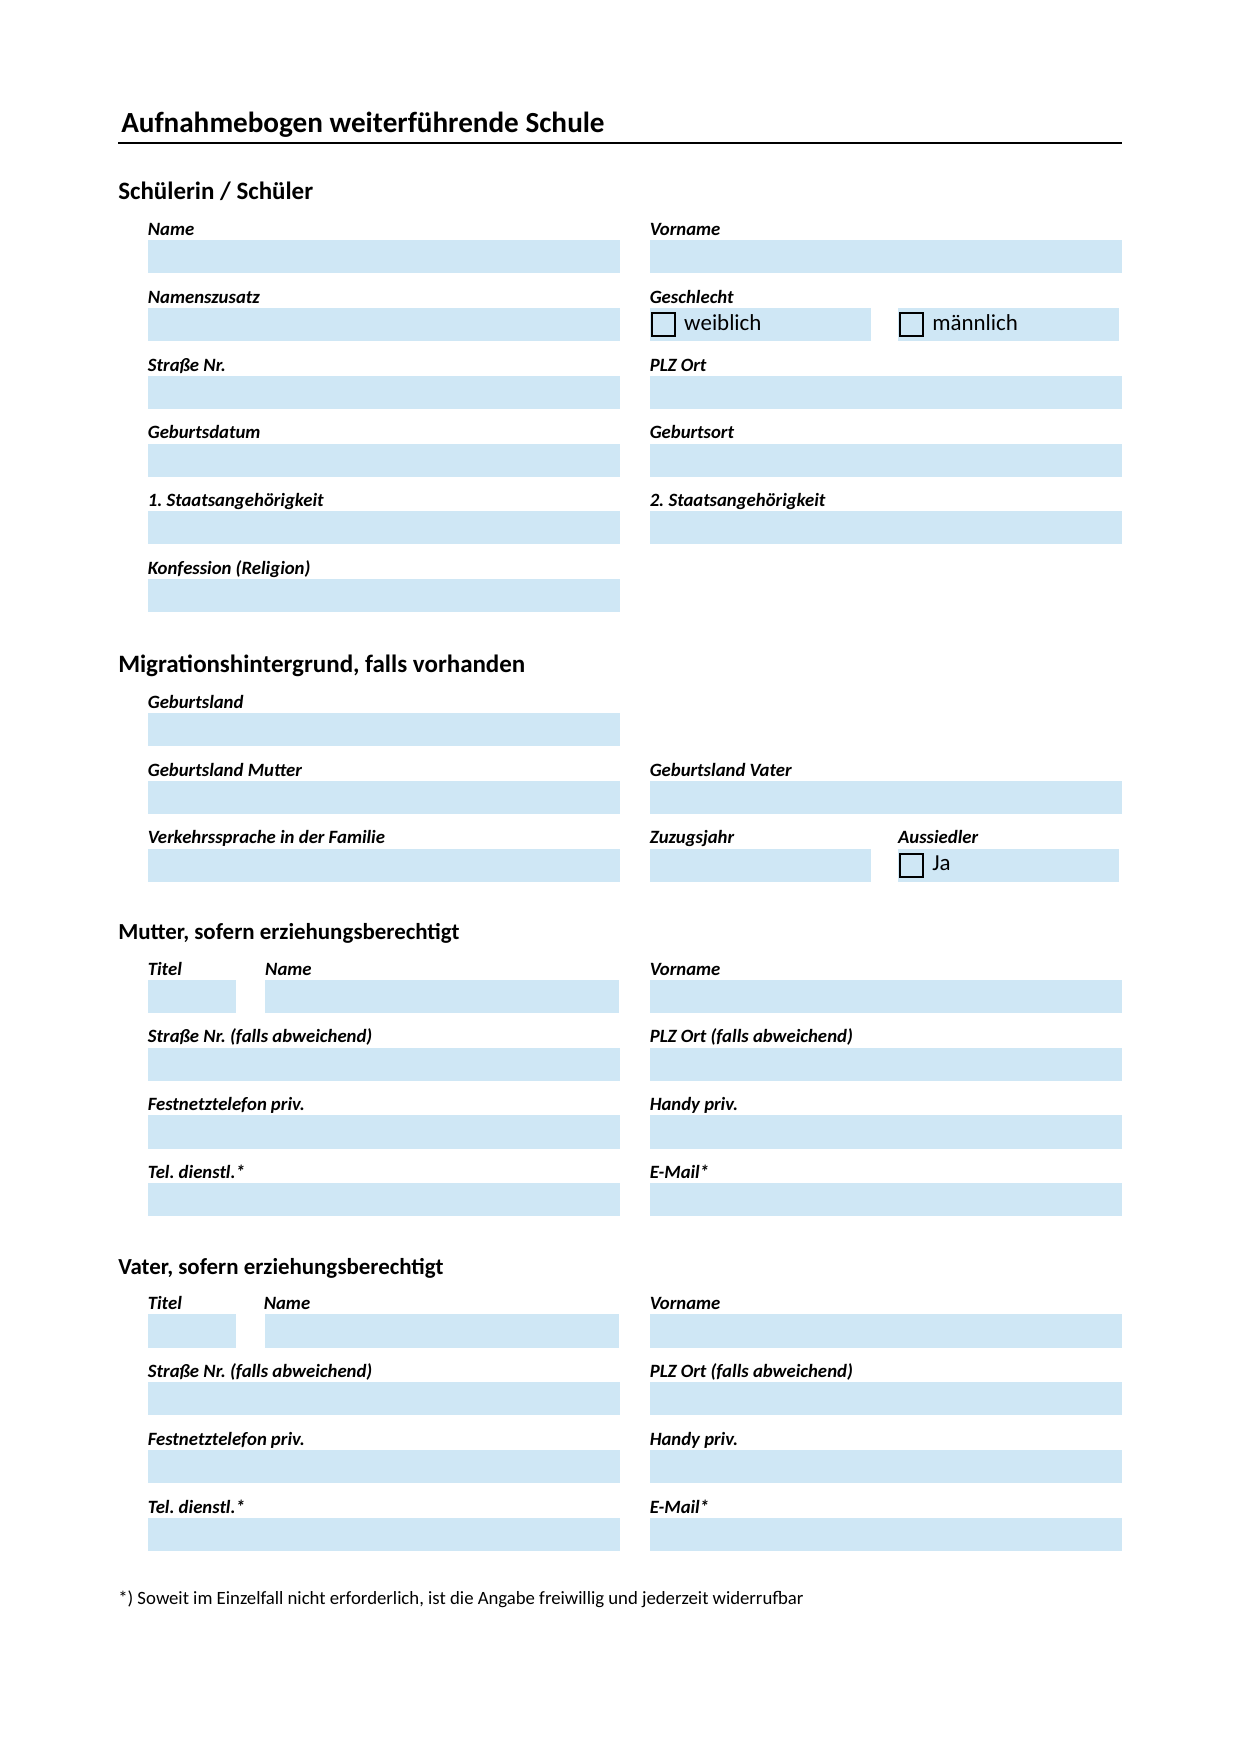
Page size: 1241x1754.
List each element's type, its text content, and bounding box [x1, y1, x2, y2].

text Titel Name Vorname [118, 1292, 1122, 1314]
text Verkehrssprache in der Familie Zuzugsjahr Aussiedler [118, 826, 1122, 848]
text Straße Nr. (falls abweichend) PLZ Ort (falls abweichend) [118, 1025, 1122, 1048]
text 1. Staatsangehörigkeit 2. Staatsangehörigkeit [118, 488, 1122, 511]
text Tel. dienstl.* E-Mail* [118, 1495, 1122, 1518]
text Geburtsland Mutter Geburtsland Vater [118, 758, 1122, 781]
text Festnetztelefon priv. Handy priv. [118, 1092, 1122, 1115]
text Aufnahmebogen weiterführende Schule [118, 101, 1122, 142]
text Straße Nr. (falls abweichend) PLZ Ort (falls abweichend) [118, 1359, 1122, 1382]
text Name Vorname [118, 217, 1122, 240]
text Tel. dienstl.* E-Mail* [118, 1160, 1122, 1183]
text Mutter, sofern erziehungsberechtigt [118, 917, 1122, 945]
text Schülerin / Schüler [118, 175, 1122, 205]
text Migrationshintergrund, falls vorhanden [118, 648, 1122, 678]
text Geburtsland [118, 690, 1122, 713]
text Festnetztelefon priv. Handy priv. [118, 1427, 1122, 1450]
text Titel Name Vorname [118, 957, 1122, 980]
text Geburtsdatum Geburtsort [118, 421, 1122, 443]
text Straße Nr. PLZ Ort [118, 353, 1122, 376]
text Namenszusatz Geschlecht [118, 285, 1122, 308]
text Vater, sofern erziehungsberechtigt [118, 1252, 1122, 1280]
text Konfession (Religion) [118, 556, 1122, 579]
text *) Soweit im Einzelfall nicht erforderlich, ist die Angabe freiwillig und jederzeit widerrufbar [118, 1586, 1122, 1609]
